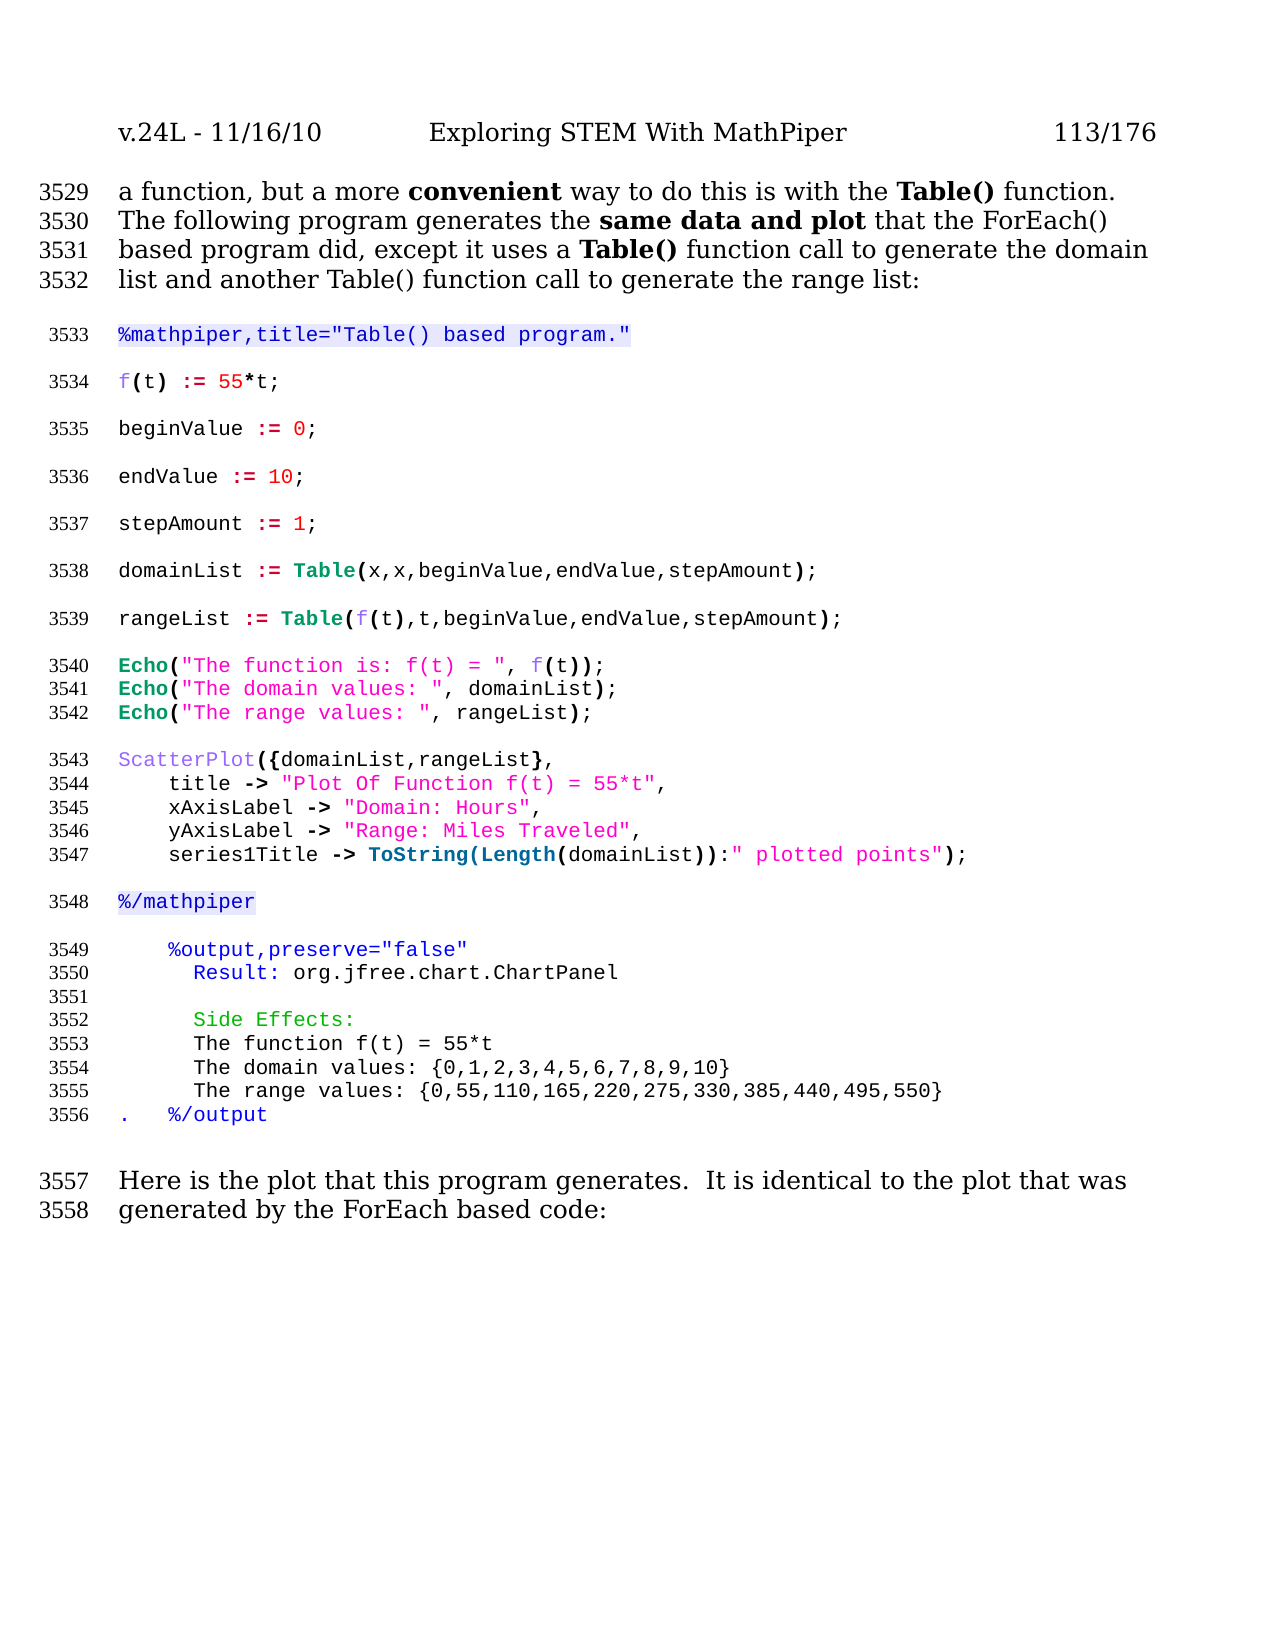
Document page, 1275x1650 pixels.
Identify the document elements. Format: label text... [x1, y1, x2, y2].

text title -> "Plot Of Function f(t) = 55*t", [118, 773, 1157, 797]
text Echo("The range values: ", rangeList); [118, 702, 1157, 726]
text Here is the plot that this program generates. It is identical to the plot that was generated by the ForEach based code: [118, 1166, 1157, 1224]
text Side Effects: [118, 1009, 1157, 1033]
text yAxisLabel -> "Range: Miles Traveled", [118, 820, 1157, 844]
text series1Title -> ToString(Length(domainList)):" plotted points"); [118, 844, 1157, 868]
text xAxisLabel -> "Domain: Hours", [118, 797, 1157, 820]
text domainList := Table(x,x,beginValue,endValue,stepAmount); [118, 560, 1157, 584]
text stepAmount := 1; [118, 513, 1157, 537]
text ScatterPlot({domainList,rangeList}, [118, 749, 1157, 773]
text Result: org.jfree.chart.ChartPanel [118, 962, 1157, 986]
text %mathpiper,title="Table() based program." [118, 324, 1157, 347]
text The range values: {0,55,110,165,220,275,330,385,440,495,550} [118, 1080, 1157, 1104]
text f(t) := 55*t; [118, 371, 1157, 395]
text endValue := 10; [118, 466, 1157, 489]
text beginValue := 0; [118, 418, 1157, 442]
text . %/output [118, 1104, 1157, 1128]
text %/mathpiper [118, 891, 1157, 915]
text Echo("The function is: f(t) = ", f(t)); [118, 655, 1157, 678]
text Echo("The domain values: ", domainList); [118, 678, 1157, 702]
text a function, but a more convenient way to do this is with the Table() function. The following program generates the same data and plot that the ForEach() based program did, except it uses a Table() function call to generate the domain list and another Table() function call to generate the range list: [118, 177, 1157, 294]
text rangeList := Table(f(t),t,beginValue,endValue,stepAmount); [118, 607, 1157, 631]
text The function f(t) = 55*t [118, 1033, 1157, 1057]
text %output,preserve="false" [118, 938, 1157, 962]
text The domain values: {0,1,2,3,4,5,6,7,8,9,10} [118, 1057, 1157, 1080]
